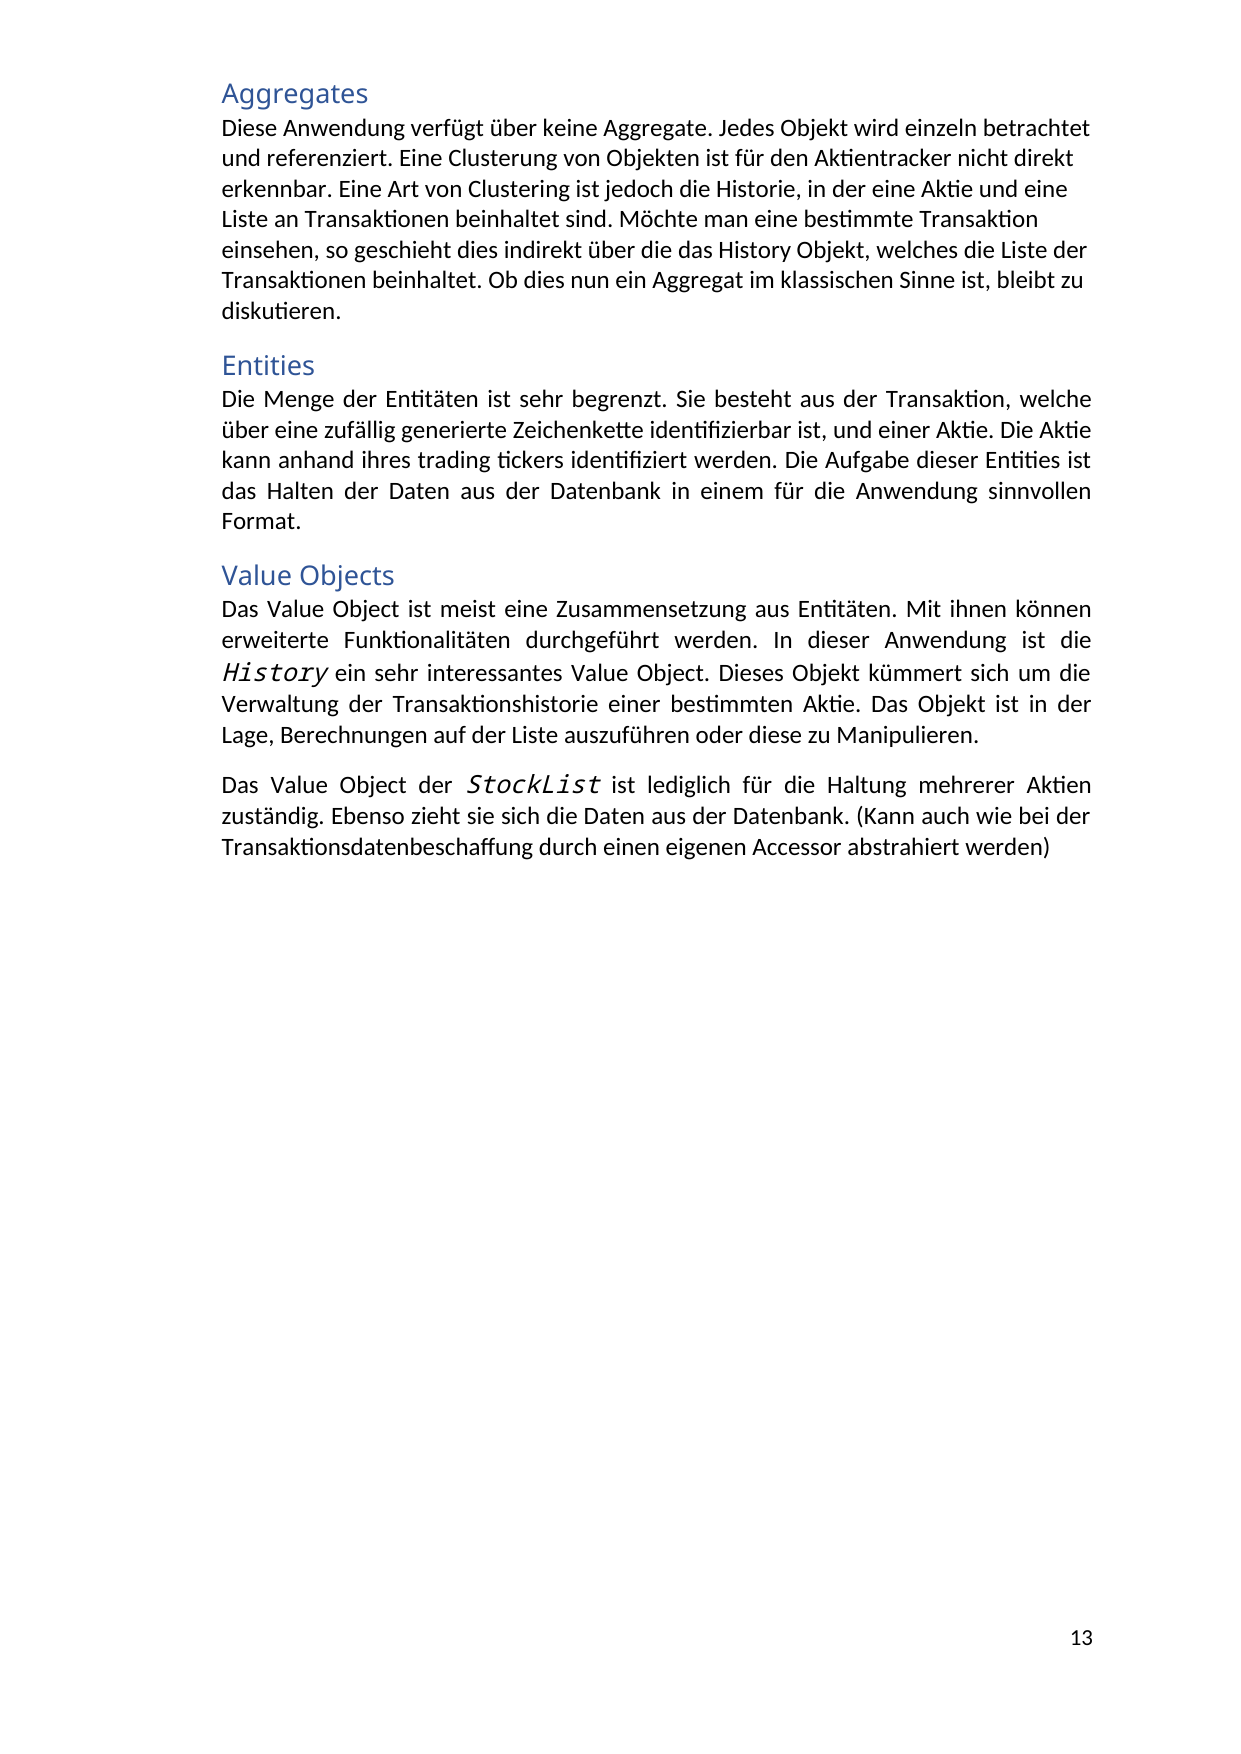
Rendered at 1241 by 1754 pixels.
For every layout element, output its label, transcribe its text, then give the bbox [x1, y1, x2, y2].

text Das Value Object der StockList ist lediglich für die Haltung mehrerer Aktien zuständig. Ebenso zieht sie sich die Daten aus der Datenbank. (Kann auch wie bei der Transaktionsdatenbeschaffung durch einen eigenen Accessor abstrahiert werden) [221, 766, 1093, 861]
subtitle Aggregates [148, 75, 1093, 112]
text Die Menge der Entitäten ist sehr begrenzt. Sie besteht aus der Transaktion, welche über eine zufällig generierte Zeichenkette identifizierbar ist, und einer Aktie. Die Aktie kann anhand ihres trading tickers identifiziert werden. Die Aufgabe dieser Entities ist das Halten der Daten aus der Datenbank in einem für die Anwendung sinnvollen Format. [221, 383, 1093, 536]
text Das Value Object ist meist eine Zusammensetzung aus Entitäten. Mit ihnen können erweiterte Funktionalitäten durchgeführt werden. In dieser Anwendung ist die History ein sehr interessantes Value Object. Dieses Objekt kümmert sich um die Verwaltung der Transaktionshistorie einer bestimmten Aktie. Das Objekt ist in der Lage, Berechnungen auf der Liste auszuführen oder diese zu Manipulieren. [221, 593, 1093, 750]
subtitle Entities [148, 346, 1093, 383]
text Diese Anwendung verfügt über keine Aggregate. Jedes Objekt wird einzeln betrachtet und referenziert. Eine Clusterung von Objekten ist für den Aktientracker nicht direkt erkennbar. Eine Art von Clustering ist jedoch die Historie, in der eine Aktie und eine Liste an Transaktionen beinhaltet sind. Möchte man eine bestimmte Transaktion einsehen, so geschieht dies indirekt über die das History Objekt, welches die Liste der Transaktionen beinhaltet. Ob dies nun ein Aggregat im klassischen Sinne ist, bleibt zu diskutieren. [221, 112, 1093, 326]
subtitle Value Objects [148, 557, 1093, 593]
